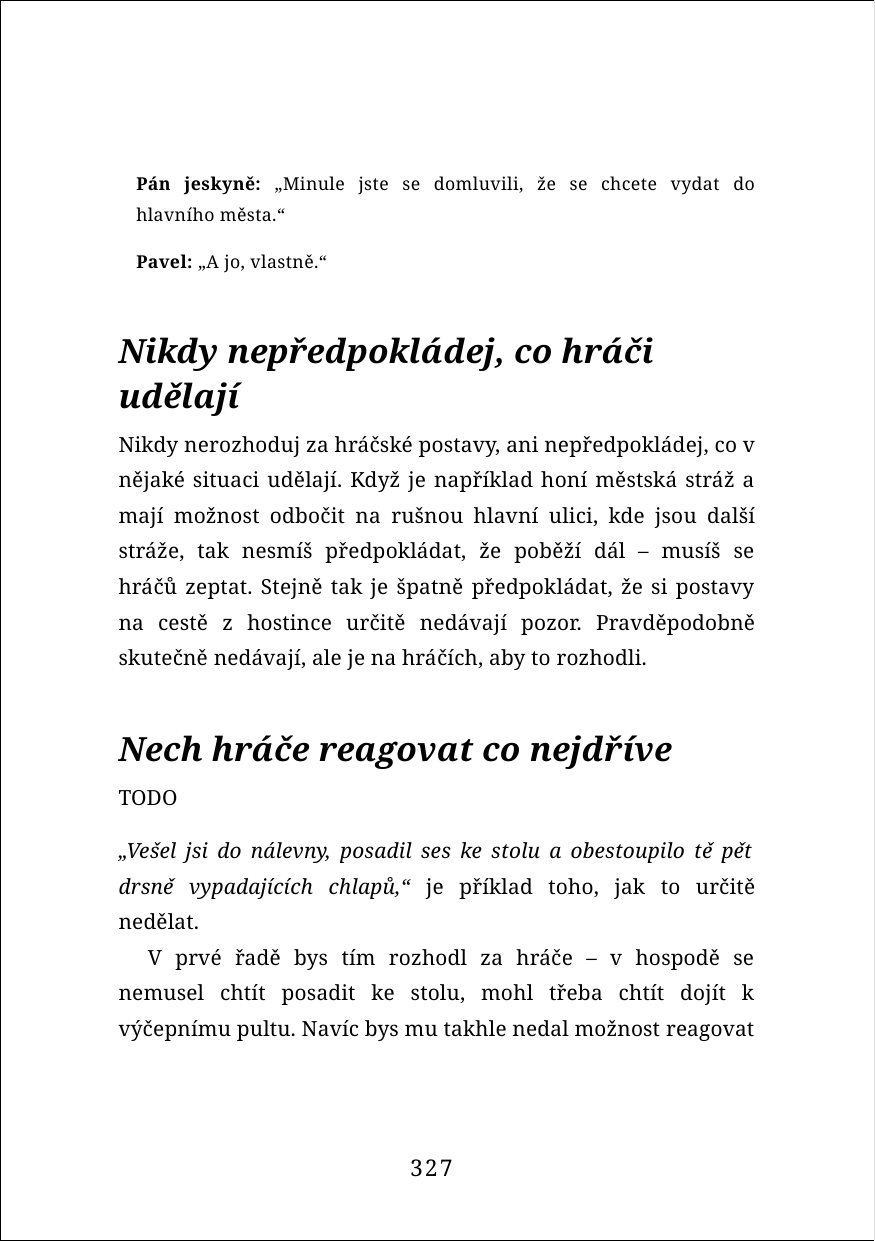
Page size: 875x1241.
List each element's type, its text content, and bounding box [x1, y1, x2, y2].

subtitle Nech hráče reagovat co nejdříve [118, 726, 756, 771]
subtitle Nikdy nepředpokládej, co hráči udělají [118, 327, 756, 418]
text Pavel: „A jo, vlastně.“ [136, 250, 756, 274]
text Pán jeskyně: „Minule jste se domluvili, že se chcete vydat do hlavního města.“ [136, 172, 756, 226]
text „Vešel jsi do nálevny, posadil ses ke stolu a obestoupilo tě pět drsně vypadajících chlapů,“ je příklad toho, jak to určitě nedělat. V prvé řadě bys tím rozhodl za hráče – v hospodě se nemusel chtít posadit ke stolu, mohl třeba chtít dojít k výčepnímu pultu. Navíc bys mu takhle nedal možnost reagovat [118, 836, 756, 1042]
text Nikdy nerozhoduj za hráčské postavy, ani nepředpokládej, co v nějaké situaci udělají. Když je například honí městská stráž a mají možnost odbočit na rušnou hlavní ulici, kde jsou další stráže, tak nesmíš předpokládat, že poběží dál – musíš se hráčů zeptat. Stejně tak je špatně předpokládat, že si postavy na cestě z hostince určitě nedávají pozor. Pravděpodobně skutečně nedávají, ale je na hráčích, aby to rozhodli. [118, 430, 756, 672]
text TODO [118, 783, 756, 812]
